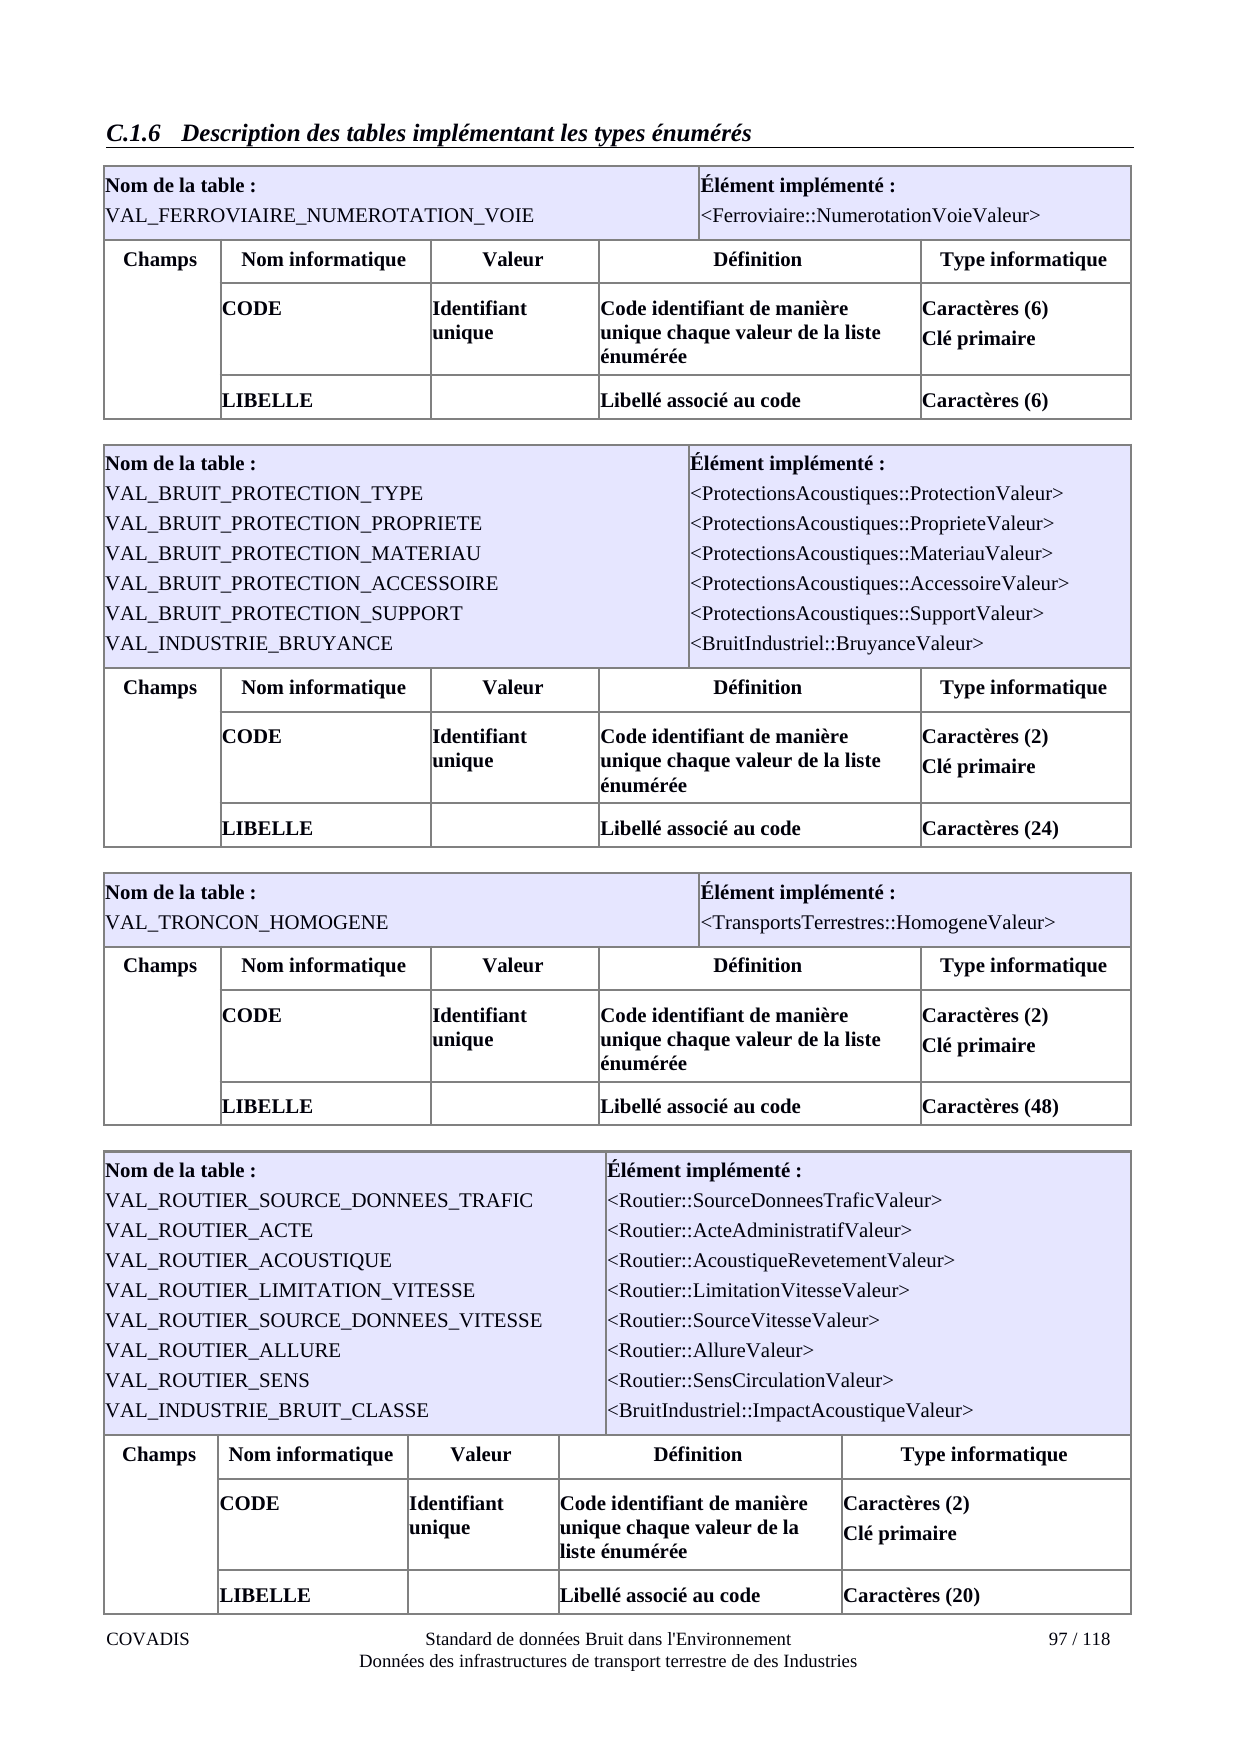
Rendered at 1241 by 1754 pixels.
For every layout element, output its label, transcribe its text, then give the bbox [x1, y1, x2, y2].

table_header Nom de la table : VAL_BRUIT_PROTECTION_TYPE VAL_BRUIT_PROTECTION_PROPRIETE VAL_BRUIT_PROTECTION_MATERIAU VAL_BRUIT_PROTECTION_ACCESSOIRE VAL_BRUIT_PROTECTION_SUPPORT VAL_INDUSTRIE_BRUYANCE [105, 446, 688, 667]
table_cell Code identifiant de manière unique chaque valeur de la liste énumérée [600, 991, 920, 1081]
table_header Élément implémenté : <Routier::SourceDonneesTraficValeur> <Routier::ActeAdministratifValeur> <Routier::AcoustiqueRevetementValeur> <Routier::LimitationVitesseValeur> <Routier::SourceVitesseValeur> <Routier::AllureValeur> <Routier::SensCirculationValeur> <BruitIndustriel::ImpactAcoustiqueValeur> [607, 1153, 1130, 1434]
table_cell [432, 1083, 598, 1124]
table_header Nom de la table : VAL_FERROVIAIRE_NUMEROTATION_VOIE [105, 167, 698, 239]
table_cell Caractères (2) Clé primaire [843, 1480, 1130, 1569]
table_cell CODE [222, 991, 430, 1081]
table_header Élément implémenté : <TransportsTerrestres::HomogeneValeur> [700, 874, 1130, 946]
table_cell Champs [105, 241, 220, 417]
table_cell [432, 804, 598, 846]
table_cell Libellé associé au code [600, 1083, 920, 1124]
table_cell LIBELLE [219, 1571, 407, 1613]
table_cell [432, 376, 598, 417]
table_cell Identifiant unique [409, 1480, 558, 1569]
table_cell LIBELLE [222, 1083, 430, 1124]
table_cell Nom informatique [219, 1436, 407, 1477]
table_cell LIBELLE [222, 804, 430, 846]
table_cell Type informatique [843, 1436, 1130, 1477]
table_header Nom de la table : VAL_ROUTIER_SOURCE_DONNEES_TRAFIC VAL_ROUTIER_ACTE VAL_ROUTIER_ACOUSTIQUE VAL_ROUTIER_LIMITATION_VITESSE VAL_ROUTIER_SOURCE_DONNEES_VITESSE VAL_ROUTIER_ALLURE VAL_ROUTIER_SENS VAL_INDUSTRIE_BRUIT_CLASSE [105, 1153, 605, 1434]
table_cell Valeur [432, 948, 598, 989]
table_cell Caractères (6) [922, 376, 1130, 417]
table_cell Valeur [432, 669, 598, 711]
table_cell Nom informatique [222, 669, 430, 711]
table_cell Définition [560, 1436, 841, 1477]
table_cell Valeur [432, 241, 598, 282]
table_cell CODE [219, 1480, 407, 1569]
table_cell Nom informatique [222, 241, 430, 282]
table_cell Caractères (2) Clé primaire [922, 713, 1130, 802]
table_cell Code identifiant de manière unique chaque valeur de la liste énumérée [600, 284, 920, 374]
table_cell Caractères (48) [922, 1083, 1130, 1124]
table_cell Valeur [409, 1436, 558, 1477]
table_cell Caractères (24) [922, 804, 1130, 846]
table_cell Identifiant unique [432, 991, 598, 1081]
subtitle Description des tables implémentant les types énumérés [106, 118, 1134, 147]
table_cell Libellé associé au code [600, 376, 920, 417]
table_cell Champs [105, 948, 220, 1124]
table_cell Libellé associé au code [560, 1571, 841, 1613]
table_cell Champs [105, 1436, 217, 1613]
table_cell Caractères (2) Clé primaire [922, 991, 1130, 1081]
table_cell LIBELLE [222, 376, 430, 417]
table_cell Identifiant unique [432, 713, 598, 802]
table_cell Caractères (6) Clé primaire [922, 284, 1130, 374]
table_cell CODE [222, 284, 430, 374]
table_cell Identifiant unique [432, 284, 598, 374]
table_header Nom de la table : VAL_TRONCON_HOMOGENE [105, 874, 698, 946]
table_cell Champs [105, 669, 220, 846]
table_cell Définition [600, 669, 920, 711]
table_cell Type informatique [922, 241, 1130, 282]
table_cell Libellé associé au code [600, 804, 920, 846]
table_cell Type informatique [922, 948, 1130, 989]
table_cell Type informatique [922, 669, 1130, 711]
table_cell Nom informatique [222, 948, 430, 989]
table_cell Code identifiant de manière unique chaque valeur de la liste énumérée [600, 713, 920, 802]
table_header Élément implémenté : <ProtectionsAcoustiques::ProtectionValeur> <ProtectionsAcoustiques::ProprieteValeur> <ProtectionsAcoustiques::MateriauValeur> <ProtectionsAcoustiques::AccessoireValeur> <ProtectionsAcoustiques::SupportValeur> <BruitIndustriel::BruyanceValeur> [690, 446, 1130, 667]
table_cell Définition [600, 241, 920, 282]
table_cell [409, 1571, 558, 1613]
table_cell CODE [222, 713, 430, 802]
table_cell Définition [600, 948, 920, 989]
table_header Élément implémenté : <Ferroviaire::NumerotationVoieValeur> [700, 167, 1130, 239]
table_cell Code identifiant de manière unique chaque valeur de la liste énumérée [560, 1480, 841, 1569]
table_cell Caractères (20) [843, 1571, 1130, 1613]
